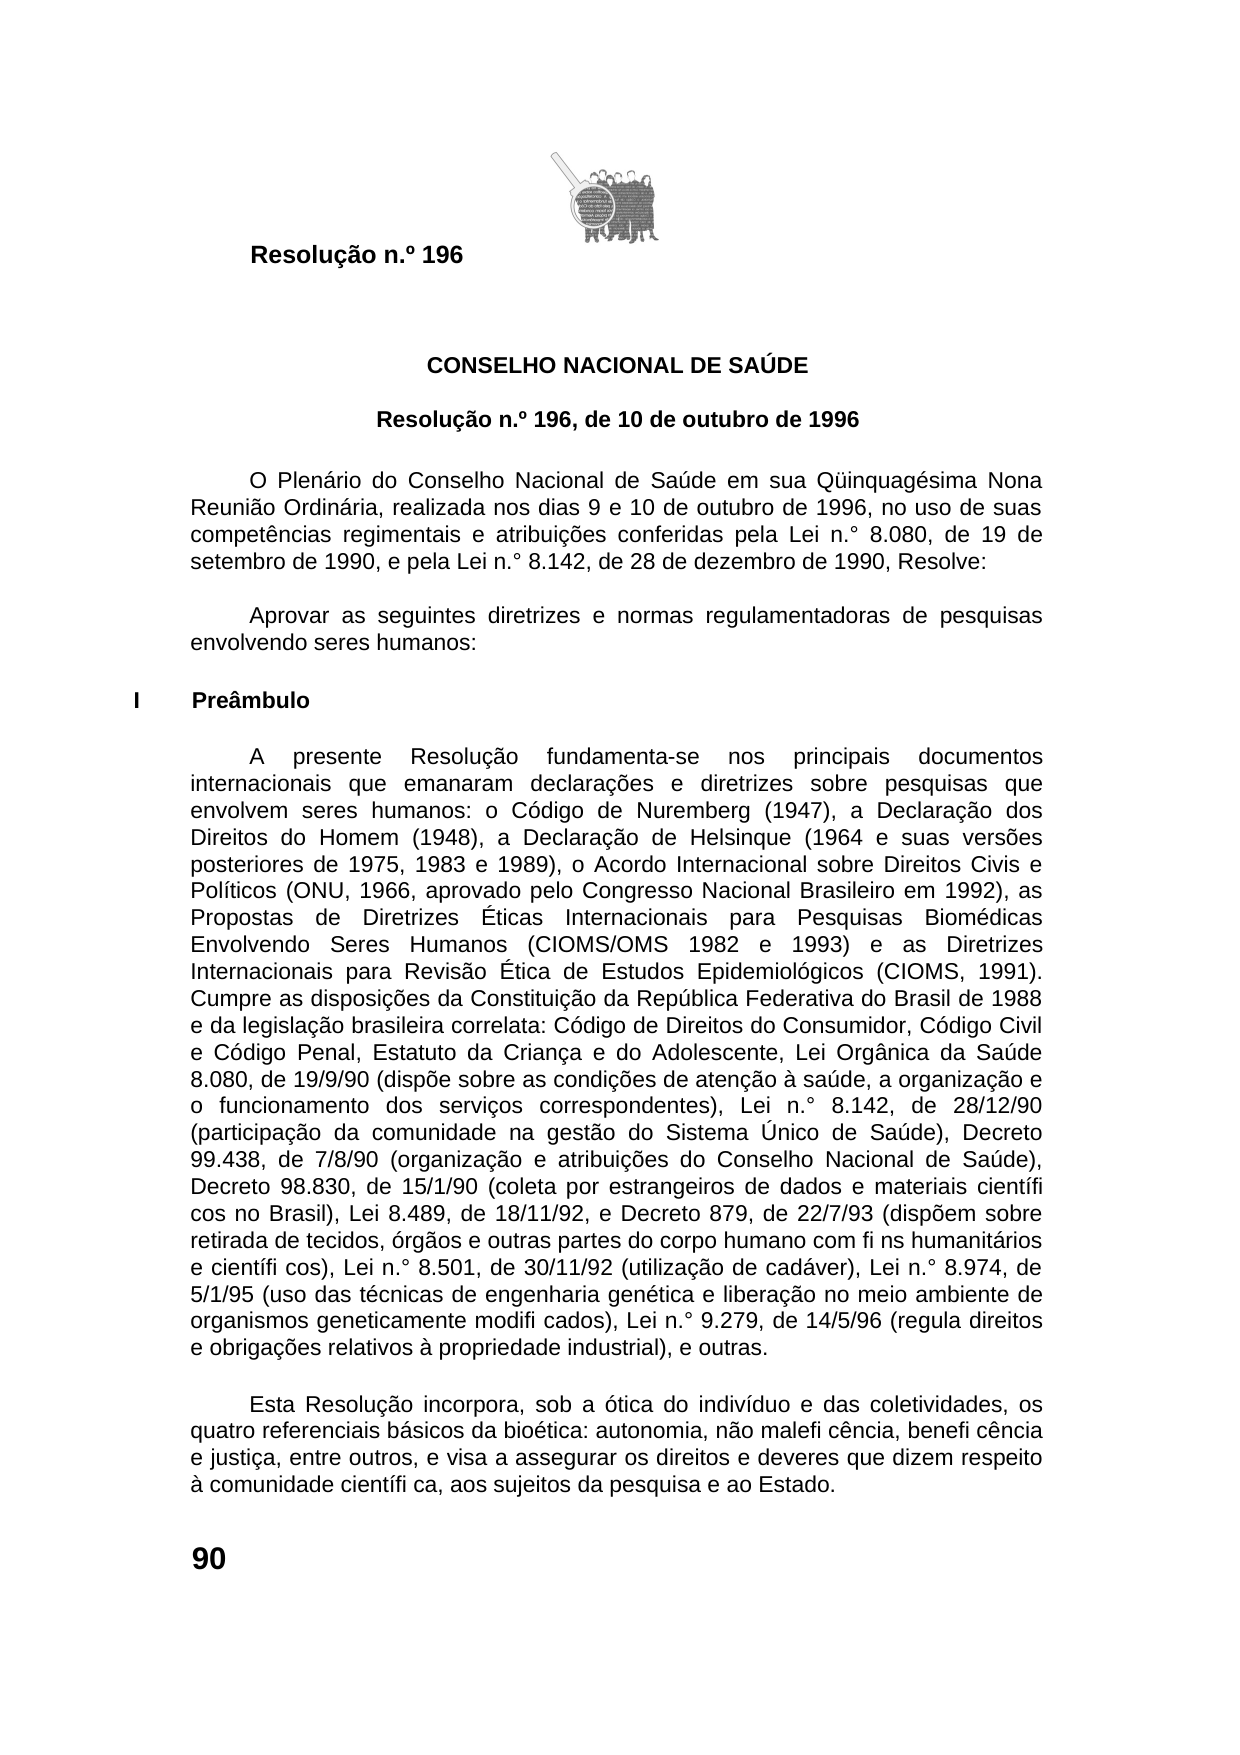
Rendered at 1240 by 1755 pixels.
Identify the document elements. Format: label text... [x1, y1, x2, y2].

text Esta Resolução incorpora, sob a ótica do indivíduo e das coletividades, os quatro referenciais básicos da bioética: autonomia, não malefi cência, benefi cência e justiça, entre outros, e visa a assegurar os direitos e deveres que dizem respeito à comunidade científi ca, aos sujeitos da pesquisa e ao Estado. [190, 1391, 1043, 1497]
text A presente Resolução fundamenta-se nos principais documentos internacionais que emanaram declarações e diretrizes sobre pesquisas que envolvem seres humanos: o Código de Nuremberg (1947), a Declaração dos Direitos do Homem (1948), a Declaração de Helsinque (1964 e suas versões posteriores de 1975, 1983 e 1989), o Acordo Internacional sobre Direitos Civis e Políticos (ONU, 1966, aprovado pelo Congresso Nacional Brasileiro em 1992), as Propostas de Diretrizes Éticas Internacionais para Pesquisas Biomédicas Envolvendo Seres Humanos (CIOMS/OMS 1982 e 1993) e as Diretrizes Internacionais para Revisão Ética de Estudos Epidemiológicos (CIOMS, 1991). Cumpre as disposições da Constituição da República Federativa do Brasil de 1988 e da legislação brasileira correlata: Código de Direitos do Consumidor, Código Civil e Código Penal, Estatuto da Criança e do Adolescente, Lei Orgânica da Saúde 8.080, de 19/9/90 (dispõe sobre as condições de atenção à saúde, a organização e o funcionamento dos serviços correspondentes), Lei n.° 8.142, de 28/12/90 (participação da comunidade na gestão do Sistema Único de Saúde), Decreto 99.438, de 7/8/90 (organização e atribuições do Conselho Nacional de Saúde), Decreto 98.830, de 15/1/90 (coleta por estrangeiros de dados e materiais científi cos no Brasil), Lei 8.489, de 18/11/92, e Decreto 879, de 22/7/93 (dispõem sobre retirada de tecidos, órgãos e outras partes do corpo humano com fi ns humanitários e científi cos), Lei n.° 8.501, de 30/11/92 (utilização de cadáver), Lei n.° 8.974, de 5/1/95 (uso das técnicas de engenharia genética e liberação no meio ambiente de organismos geneticamente modifi cados), Lei n.° 9.279, de 14/5/96 (regula direitos e obrigações relativos à propriedade industrial), e outras. [190, 743, 1043, 1361]
text Aprovar as seguintes diretrizes e normas regulamentadoras de pesquisas envolvendo seres humanos: [190, 602, 1043, 656]
subtitle Resolução n.º 196, de 10 de outubro de 1996 [245, 406, 990, 433]
text CONSELHO NACIONAL DE SAÚDE [245, 352, 990, 378]
text O Plenário do Conselho Nacional de Saúde em sua Qüinquagésima Nona Reunião Ordinária, realizada nos dias 9 e 10 de outubro de 1996, no uso de suas competências regimentais e atribuições conferidas pela Lei n.° 8.080, de 19 de setembro de 1990, e pela Lei n.° 8.142, de 28 de dezembro de 1990, Resolve: [190, 467, 1043, 574]
subtitle Resolução n.º 196 [250, 241, 1049, 269]
list Preâmbulo [133, 687, 1049, 714]
